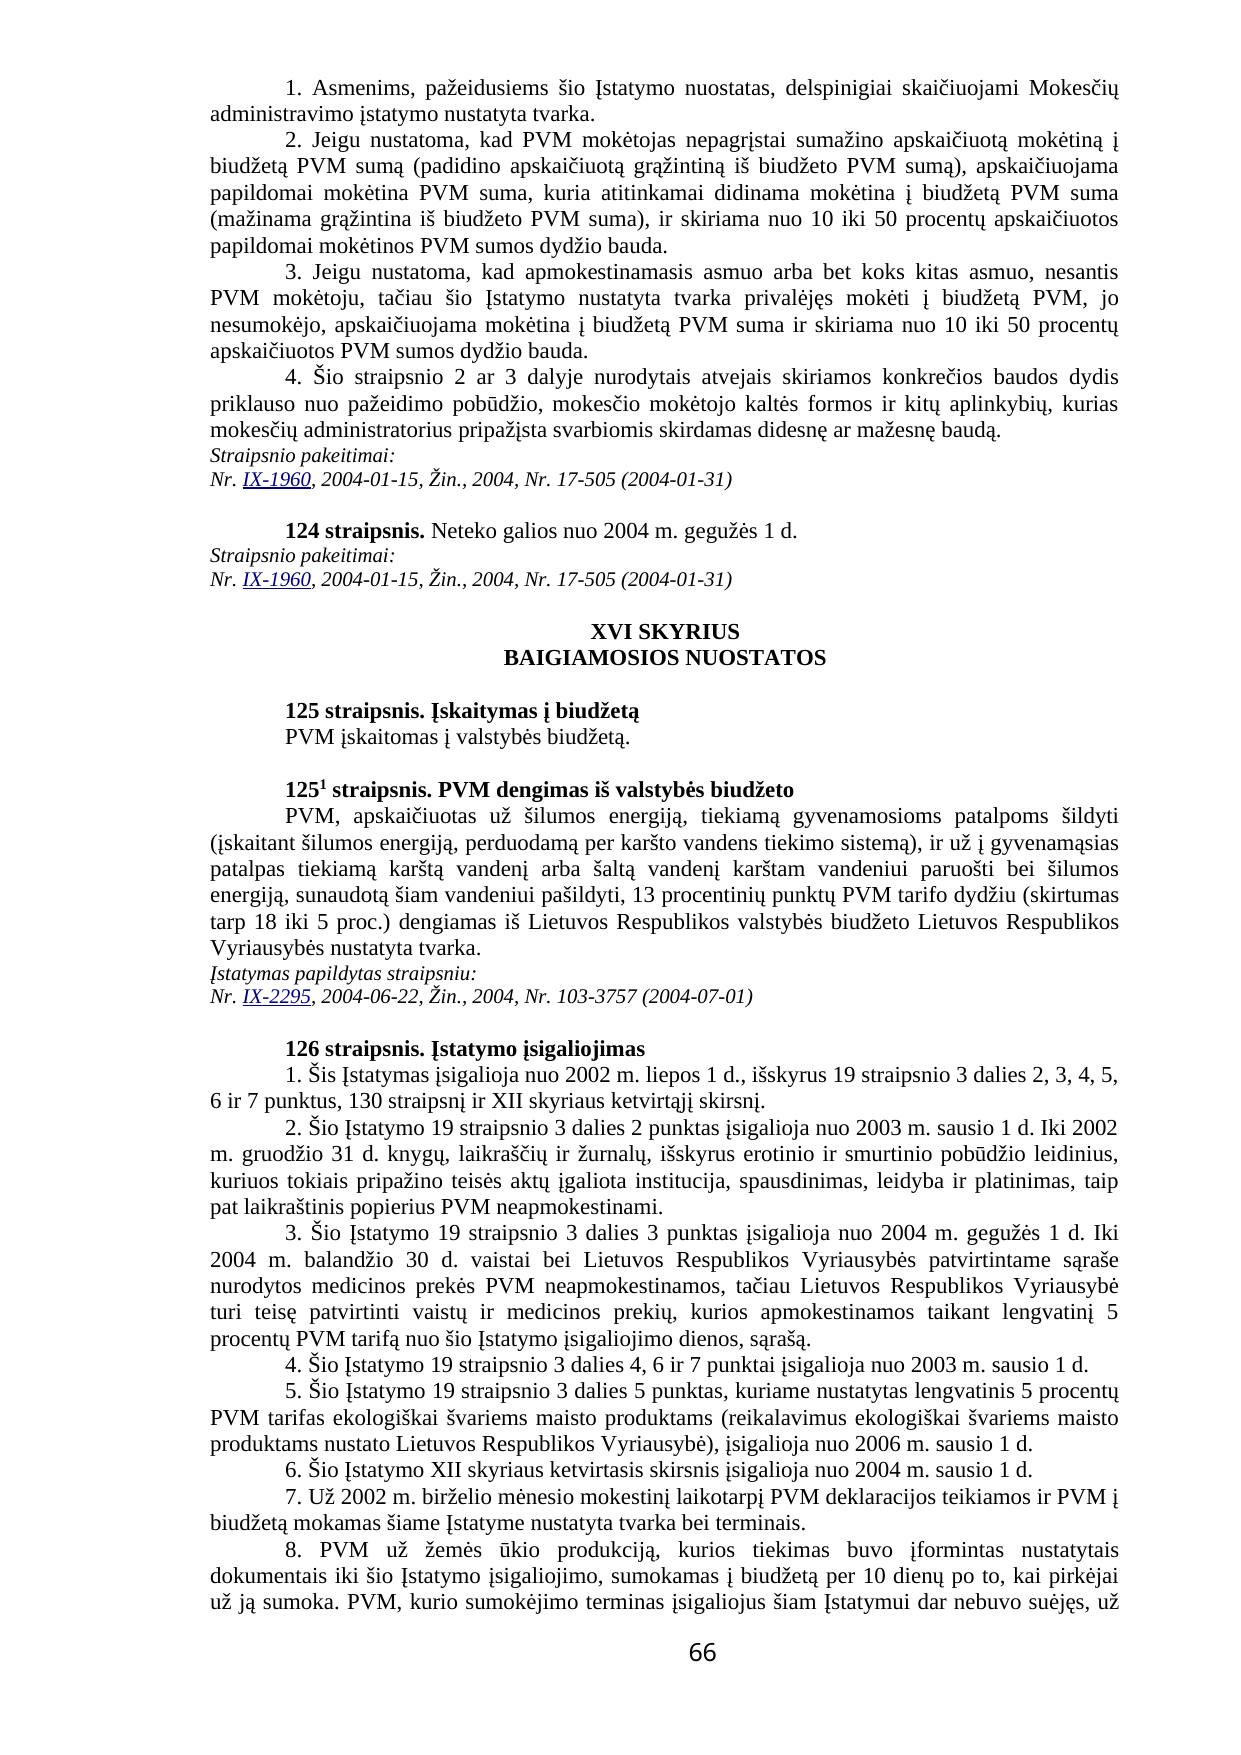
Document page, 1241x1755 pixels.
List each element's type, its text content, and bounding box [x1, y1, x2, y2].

text Nr. IX-1960, 2004-01-15, Žin., 2004, Nr. 17-505 (2004-01-31) [210, 467, 1120, 491]
text PVM, apskaičiuotas už šilumos energiją, tiekiamą gyvenamosioms patalpoms šildyti (įskaitant šilumos energiją, perduodamą per karšto vandens tiekimo sistemą), ir už į gyvenamąsias patalpas tiekiamą karštą vandenį arba šaltą vandenį karštam vandeniui paruošti bei šilumos energiją, sunaudotą šiam vandeniui pašildyti, 13 procentinių punktų PVM tarifo dydžiu (skirtumas tarp 18 iki 5 proc.) dengiamas iš Lietuvos Respublikos valstybės biudžeto Lietuvos Respublikos Vyriausybės nustatyta tvarka. [210, 802, 1120, 960]
text Įstatymas papildytas straipsniu: [210, 960, 1120, 984]
text 4. Šio straipsnio 2 ar 3 dalyje nurodytais atvejais skiriamos konkrečios baudos dydis priklauso nuo pažeidimo pobūdžio, mokesčio mokėtojo kaltės formos ir kitų aplinkybių, kurias mokesčių administratorius pripažįsta svarbiomis skirdamas didesnę ar mažesnę baudą. [210, 363, 1120, 442]
text 1. Šis Įstatymas įsigalioja nuo 2002 m. liepos 1 d., išskyrus 19 straipsnio 3 dalies 2, 3, 4, 5, 6 ir 7 punktus, 130 straipsnį ir XII skyriaus ketvirtąjį skirsnį. [210, 1061, 1120, 1114]
text Straipsnio pakeitimai: [210, 543, 1120, 567]
text XVI SKYRIUS [210, 618, 1120, 644]
text PVM įskaitomas į valstybės biudžetą. [210, 723, 1120, 749]
text 2. Šio Įstatymo 19 straipsnio 3 dalies 2 punktas įsigalioja nuo 2003 m. sausio 1 d. Iki 2002 m. gruodžio 31 d. knygų, laikraščių ir žurnalų, išskyrus erotinio ir smurtinio pobūdžio leidinius, kuriuos tokiais pripažino teisės aktų įgaliota institucija, spausdinimas, leidyba ir platinimas, taip pat laikraštinis popierius PVM neapmokestinami. [210, 1114, 1120, 1219]
text 3. Jeigu nustatoma, kad apmokestinamasis asmuo arba bet koks kitas asmuo, nesantis PVM mokėtoju, tačiau šio Įstatymo nustatyta tvarka privalėjęs mokėti į biudžetą PVM, jo nesumokėjo, apskaičiuojama mokėtina į biudžetą PVM suma ir skiriama nuo 10 iki 50 procentų apskaičiuotos PVM sumos dydžio bauda. [210, 258, 1120, 363]
text 126 straipsnis. Įstatymo įsigaliojimas [210, 1035, 1120, 1061]
text Nr. IX-1960, 2004-01-15, Žin., 2004, Nr. 17-505 (2004-01-31) [210, 567, 1120, 591]
text 7. Už 2002 m. birželio mėnesio mokestinį laikotarpį PVM deklaracijos teikiamos ir PVM į biudžetą mokamas šiame Įstatyme nustatyta tvarka bei terminais. [210, 1483, 1120, 1536]
text 2. Jeigu nustatoma, kad PVM mokėtojas nepagrįstai sumažino apskaičiuotą mokėtiną į biudžetą PVM sumą (padidino apskaičiuotą grąžintiną iš biudžeto PVM sumą), apskaičiuojama papildomai mokėtina PVM suma, kuria atitinkamai didinama mokėtina į biudžetą PVM suma (mažinama grąžintina iš biudžeto PVM suma), ir skiriama nuo 10 iki 50 procentų apskaičiuotos papildomai mokėtinos PVM sumos dydžio bauda. [210, 126, 1120, 258]
text 5. Šio Įstatymo 19 straipsnio 3 dalies 5 punktas, kuriame nustatytas lengvatinis 5 procentų PVM tarifas ekologiškai švariems maisto produktams (reikalavimus ekologiškai švariems maisto produktams nustato Lietuvos Respublikos Vyriausybė), įsigalioja nuo 2006 m. sausio 1 d. [210, 1377, 1120, 1457]
text BAIGIAMOSIOS NUOSTATOS [210, 644, 1120, 671]
text Straipsnio pakeitimai: [210, 442, 1120, 467]
text 1. Asmenims, pažeidusiems šio Įstatymo nuostatas, delspinigiai skaičiuojami Mokesčių administravimo įstatymo nustatyta tvarka. [210, 73, 1120, 126]
text 6. Šio Įstatymo XII skyriaus ketvirtasis skirsnis įsigalioja nuo 2004 m. sausio 1 d. [210, 1457, 1120, 1483]
text Nr. IX-2295, 2004-06-22, Žin., 2004, Nr. 103-3757 (2004-07-01) [210, 984, 1120, 1008]
text 4. Šio Įstatymo 19 straipsnio 3 dalies 4, 6 ir 7 punktai įsigalioja nuo 2003 m. sausio 1 d. [210, 1351, 1120, 1377]
text 125 straipsnis. Įskaitymas į biudžetą [210, 697, 1120, 723]
text 1251 straipsnis. PVM dengimas iš valstybės biudžeto [210, 776, 1120, 802]
text 124 straipsnis. Neteko galios nuo 2004 m. gegužės 1 d. [210, 517, 1120, 543]
text 8. PVM už žemės ūkio produkciją, kurios tiekimas buvo įformintas nustatytais dokumentais iki šio Įstatymo įsigaliojimo, sumokamas į biudžetą per 10 dienų po to, kai pirkėjai už ją sumoka. PVM, kurio sumokėjimo terminas įsigaliojus šiam Įstatymui dar nebuvo suėjęs, už [210, 1536, 1120, 1615]
text 3. Šio Įstatymo 19 straipsnio 3 dalies 3 punktas įsigalioja nuo 2004 m. gegužės 1 d. Iki 2004 m. balandžio 30 d. vaistai bei Lietuvos Respublikos Vyriausybės patvirtintame sąraše nurodytos medicinos prekės PVM neapmokestinamos, tačiau Lietuvos Respublikos Vyriausybė turi teisę patvirtinti vaistų ir medicinos prekių, kurios apmokestinamos taikant lengvatinį 5 procentų PVM tarifą nuo šio Įstatymo įsigaliojimo dienos, sąrašą. [210, 1219, 1120, 1351]
